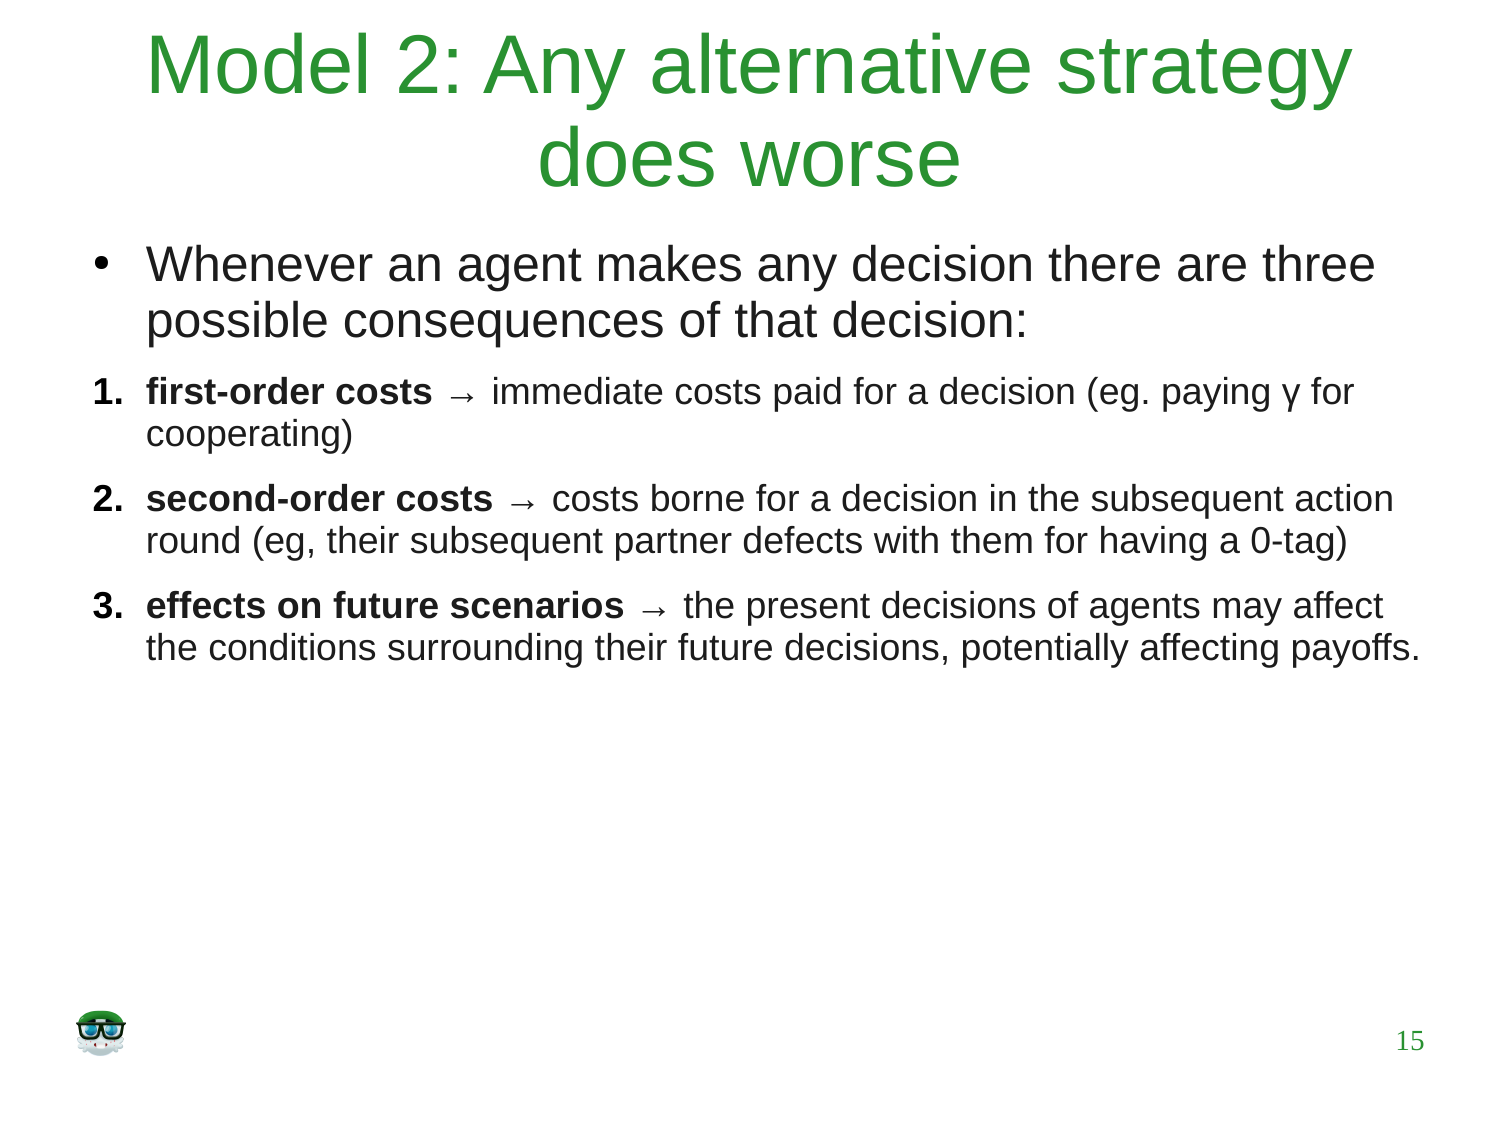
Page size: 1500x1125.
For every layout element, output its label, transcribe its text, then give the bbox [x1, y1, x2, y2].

title Model 2: Any alternative strategy does worse [75, 17, 1425, 205]
list Whenever an agent makes any decision there are three possible consequences of that decision: first-order costs → immediate costs paid for a decision (eg. paying γ for cooperating) second-order costs → costs borne for a decision in the subsequent action round (eg, their subsequent partner defects with them for having a 0-tag) effects on future scenarios → the present decisions of agents may affect the conditions surrounding their future decisions, potentially affecting payoffs. [75, 236, 1425, 975]
picture [75, 1008, 127, 1060]
